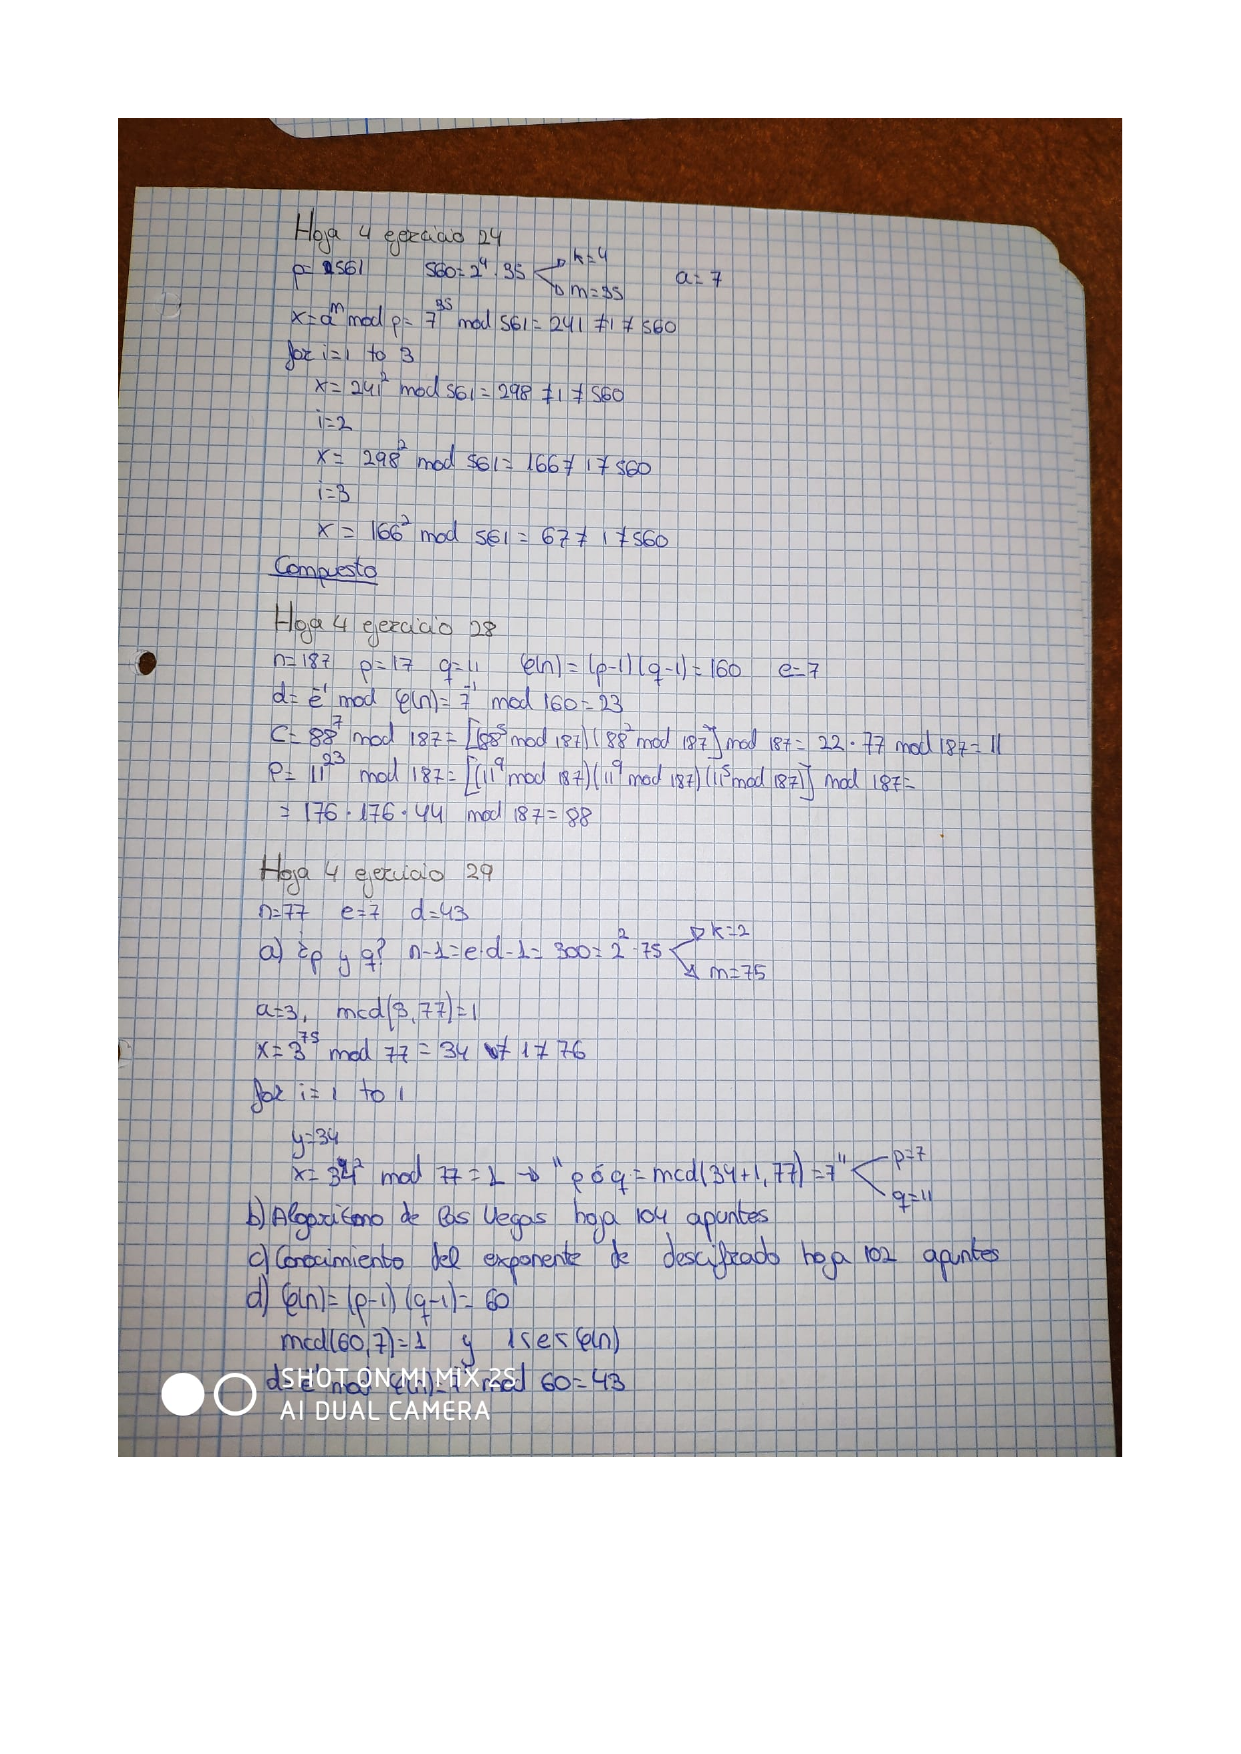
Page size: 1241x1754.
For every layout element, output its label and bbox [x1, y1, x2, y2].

picture [118, 118, 1123, 1457]
